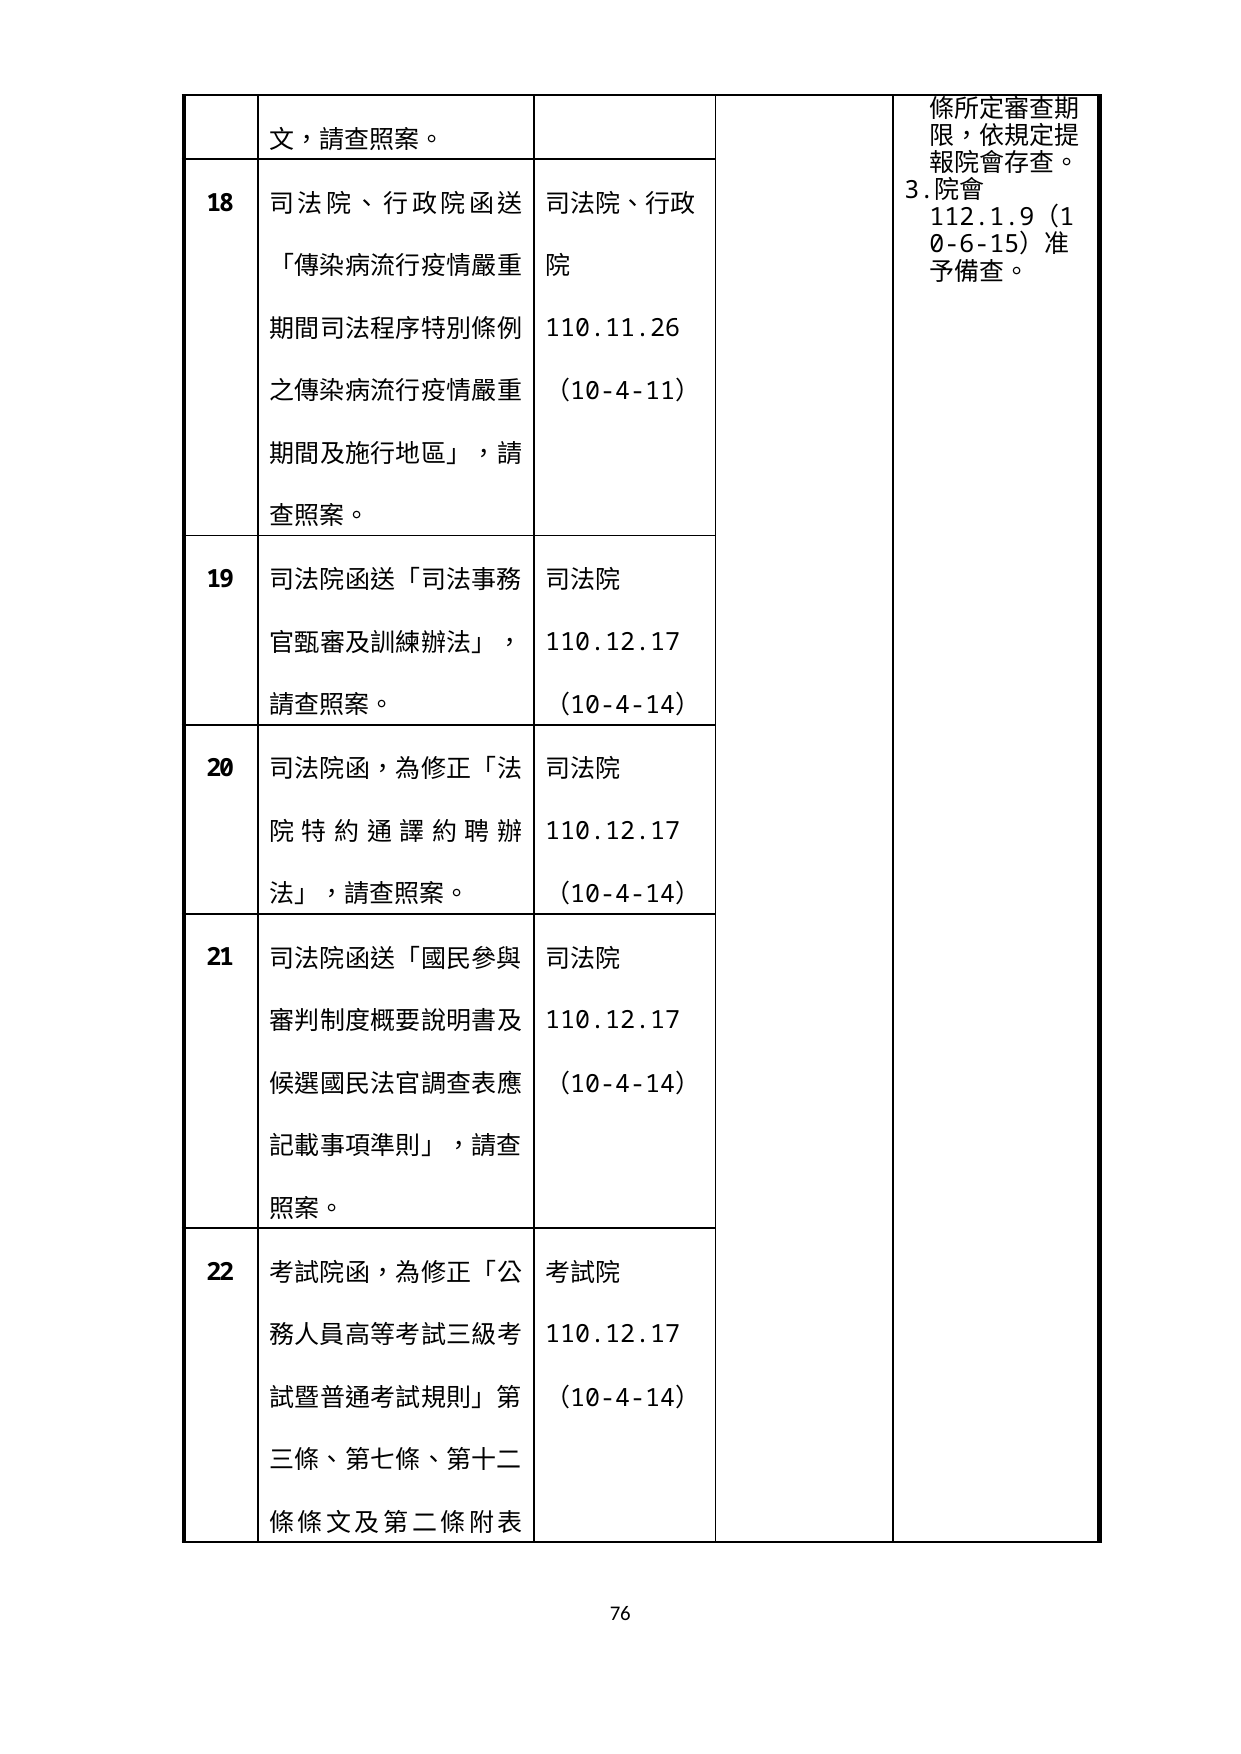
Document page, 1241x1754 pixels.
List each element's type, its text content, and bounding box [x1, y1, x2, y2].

table_cell 考試院函，為修正「公務人員高等考試三級考試暨普通考試規則」第三條、第七條、第十二條條文及第二條附表 [259, 1229, 533, 1541]
table_cell 司法院、行政院函送「傳染病流行疫情嚴重期間司法程序特別條例之傳染病流行疫情嚴重期間及施行地區」，請查照案。 [259, 160, 533, 535]
table_cell 司法院函送「司法事務官甄審及訓練辦法」，請查照案。 [259, 536, 533, 724]
table_cell 司法院函送「國民參與審判制度概要說明書及候選國民法官調查表應記載事項準則」，請查照案。 [259, 915, 533, 1227]
table_cell 司法院 110.12.17 （10-4-14） [535, 915, 715, 1227]
table_cell 司法院 110.12.17 （10-4-14） [535, 536, 715, 724]
table_cell 18 [186, 160, 257, 535]
table_cell 19 [186, 536, 257, 724]
table_cell 司法院 110.12.17 （10-4-14） [535, 726, 715, 913]
table_cell [716, 96, 892, 1541]
table_cell 考試院 110.12.17 （10-4-14） [535, 1229, 715, 1541]
table_cell 司法院函，為修正「法院特約通譯約聘辦法」，請查照案。 [259, 726, 533, 913]
table_cell [535, 96, 715, 158]
table_cell 20 [186, 726, 257, 913]
table_cell 司法院、行政院 110.11.26 （10-4-11） [535, 160, 715, 535]
table_cell 文，請查照案。 [259, 96, 533, 158]
table_cell 條所定審查期限，依規定提報院會存查。 3.院會112.1.9（10-6-15）准予備查。 [894, 96, 1097, 1541]
table_cell 22 [186, 1229, 257, 1541]
table_cell 21 [186, 915, 257, 1227]
table_cell [186, 96, 257, 158]
